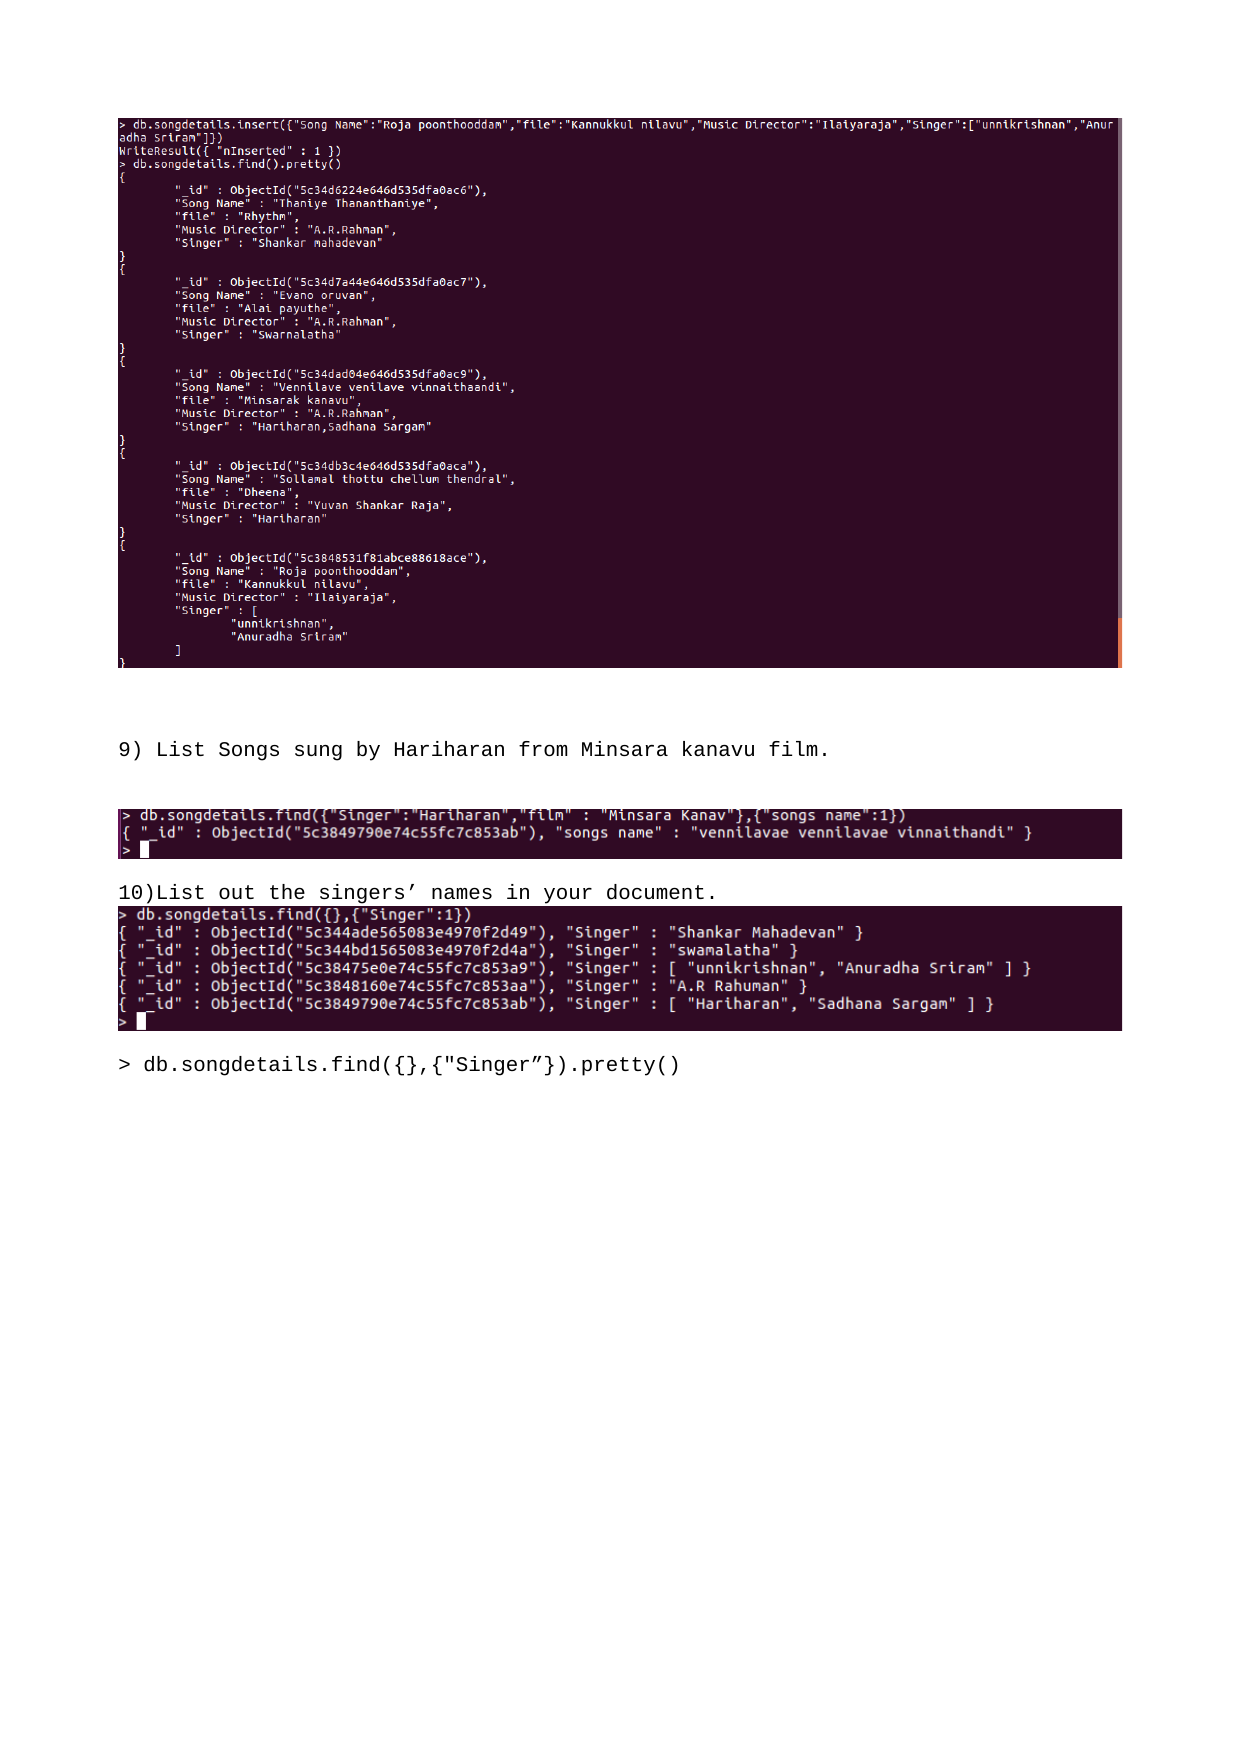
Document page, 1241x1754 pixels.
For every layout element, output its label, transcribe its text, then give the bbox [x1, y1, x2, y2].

picture [118, 809, 1123, 859]
picture [118, 118, 1123, 668]
text 9) List Songs sung by Hariharan from Minsara kanavu film. [118, 739, 1122, 762]
text 10)List out the singers’ names in your document. [118, 882, 1122, 906]
text > db.songdetails.find({},{"Singer”}).pretty() [118, 1054, 1122, 1077]
picture [118, 906, 1123, 1031]
